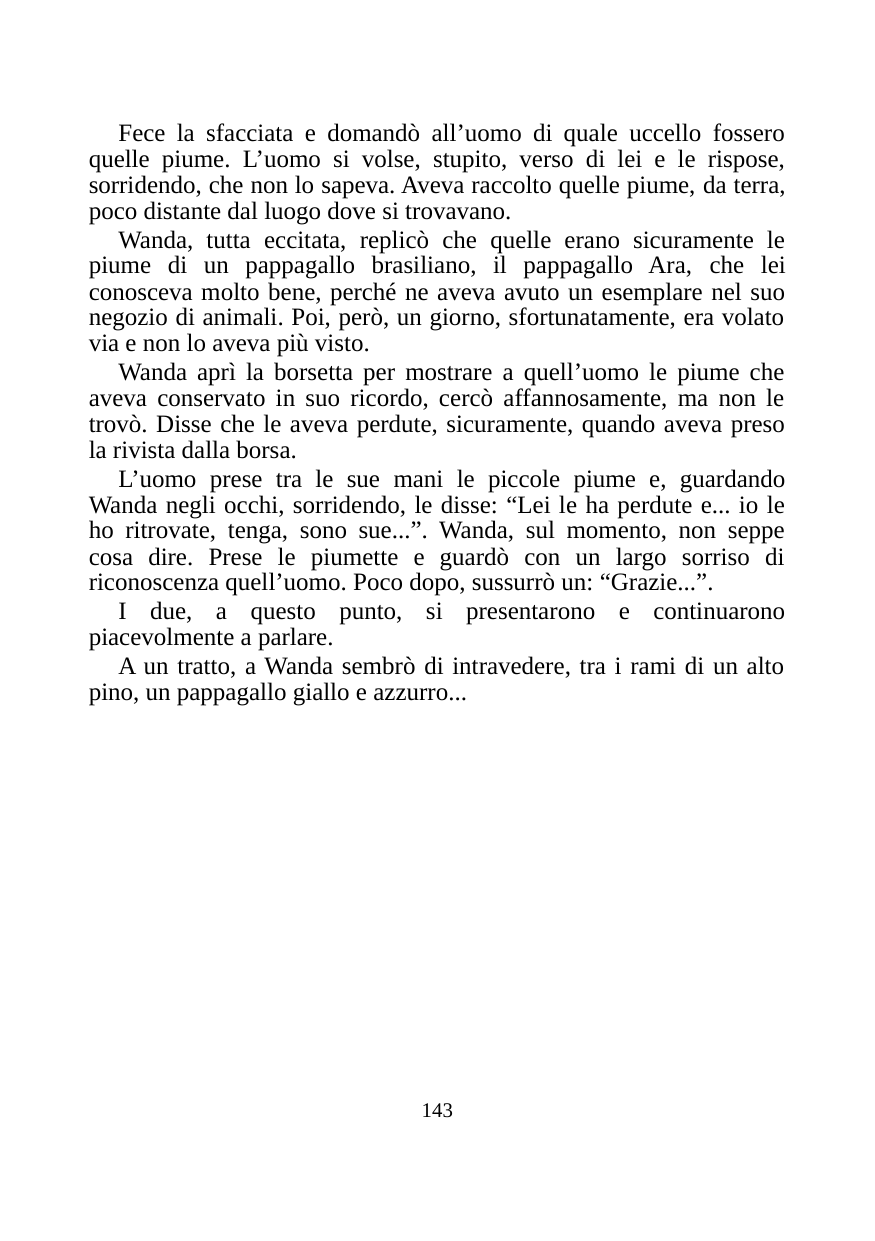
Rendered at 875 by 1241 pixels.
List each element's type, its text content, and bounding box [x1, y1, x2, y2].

text Wanda aprì la borsetta per mostrare a quell’uomo le piume che aveva conservato in suo ricordo, cercò affannosamente, ma non le trovò. Disse che le aveva perdute, sicuramente, quando aveva preso la rivista dalla borsa. [88, 357, 786, 464]
text Wanda, tutta eccitata, replicò che quelle erano sicuramente le piume di un pappagallo brasiliano, il pappagallo Ara, che lei conosceva molto bene, perché ne aveva avuto un esemplare nel suo negozio di animali. Poi, però, un giorno, sfortunatamente, era volato via e non lo aveva più visto. [88, 225, 786, 357]
text I due, a questo punto, si presentarono e continuarono piacevolmente a parlare. [88, 596, 786, 651]
text Fece la sfacciata e domandò all’uomo di quale uccello fossero quelle piume. L’uomo si volse, stupito, verso di lei e le rispose, sorridendo, che non lo sapeva. Aveva raccolto quelle piume, da terra, poco distante dal luogo dove si trovavano. [88, 118, 786, 225]
text L’uomo prese tra le sue mani le piccole piume e, guardando Wanda negli occhi, sorridendo, le disse: “Lei le ha perdute e... io le ho ritrovate, tenga, sono sue...”. Wanda, sul momento, non seppe cosa dire. Prese le piumette e guardò con un largo sorriso di riconoscenza quell’uomo. Poco dopo, sussurrò un: “Grazie...”. [88, 464, 786, 596]
text A un tratto, a Wanda sembrò di intravedere, tra i rami di un alto pino, un pappagallo giallo e azzurro... [88, 651, 786, 706]
